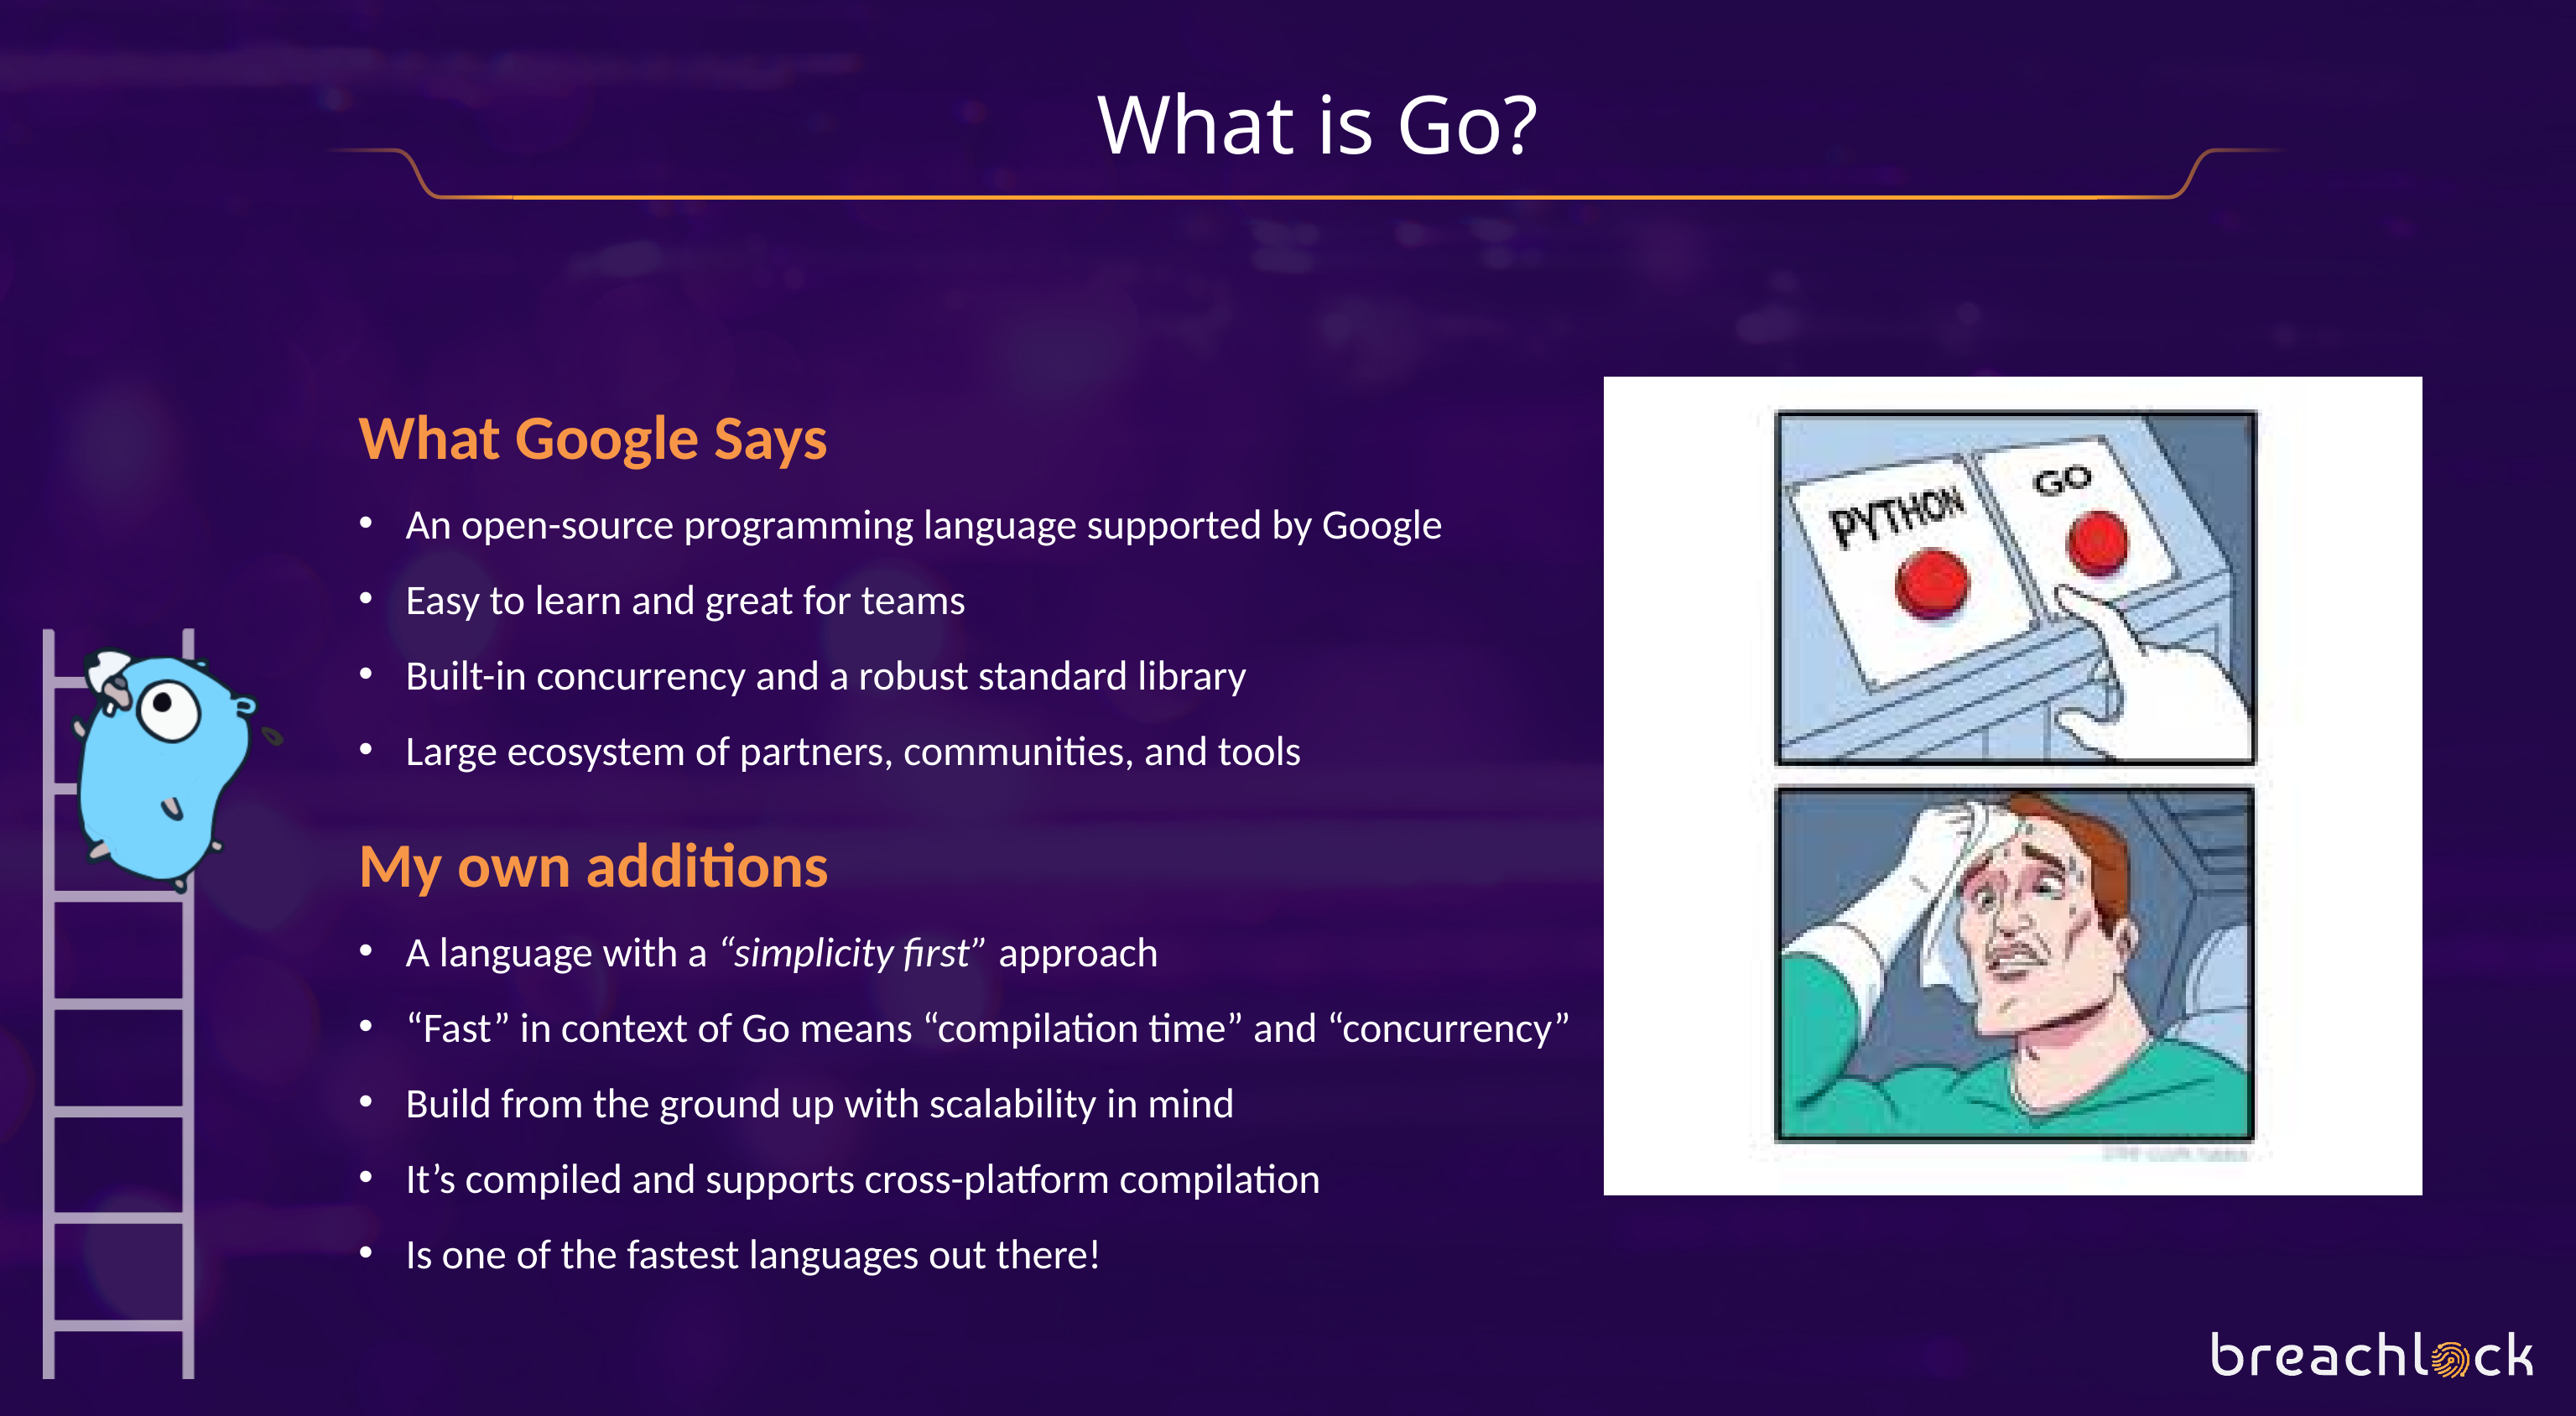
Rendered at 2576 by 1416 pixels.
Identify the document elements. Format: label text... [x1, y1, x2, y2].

text_box What Google Says An open-source programming language supported by Google Easy to learn and great for teams Built-in concurrency and a robust standard library Large ecosystem of partners, communities, and tools [283, 314, 1587, 742]
text_box [2211, 1330, 2535, 1379]
text_box What is Go? [440, 84, 2196, 170]
text_box [239, 68, 2370, 279]
picture [0, 0, 2576, 1416]
text_box My own additions A language with a “simplicity first” approach “Fast” in context of Go means “compilation time” and “concurrency” Build from the ground up with scalability in mind It’s compiled and supports cross-platform compilation Is one of the fastest languages out there! [283, 742, 1587, 1385]
